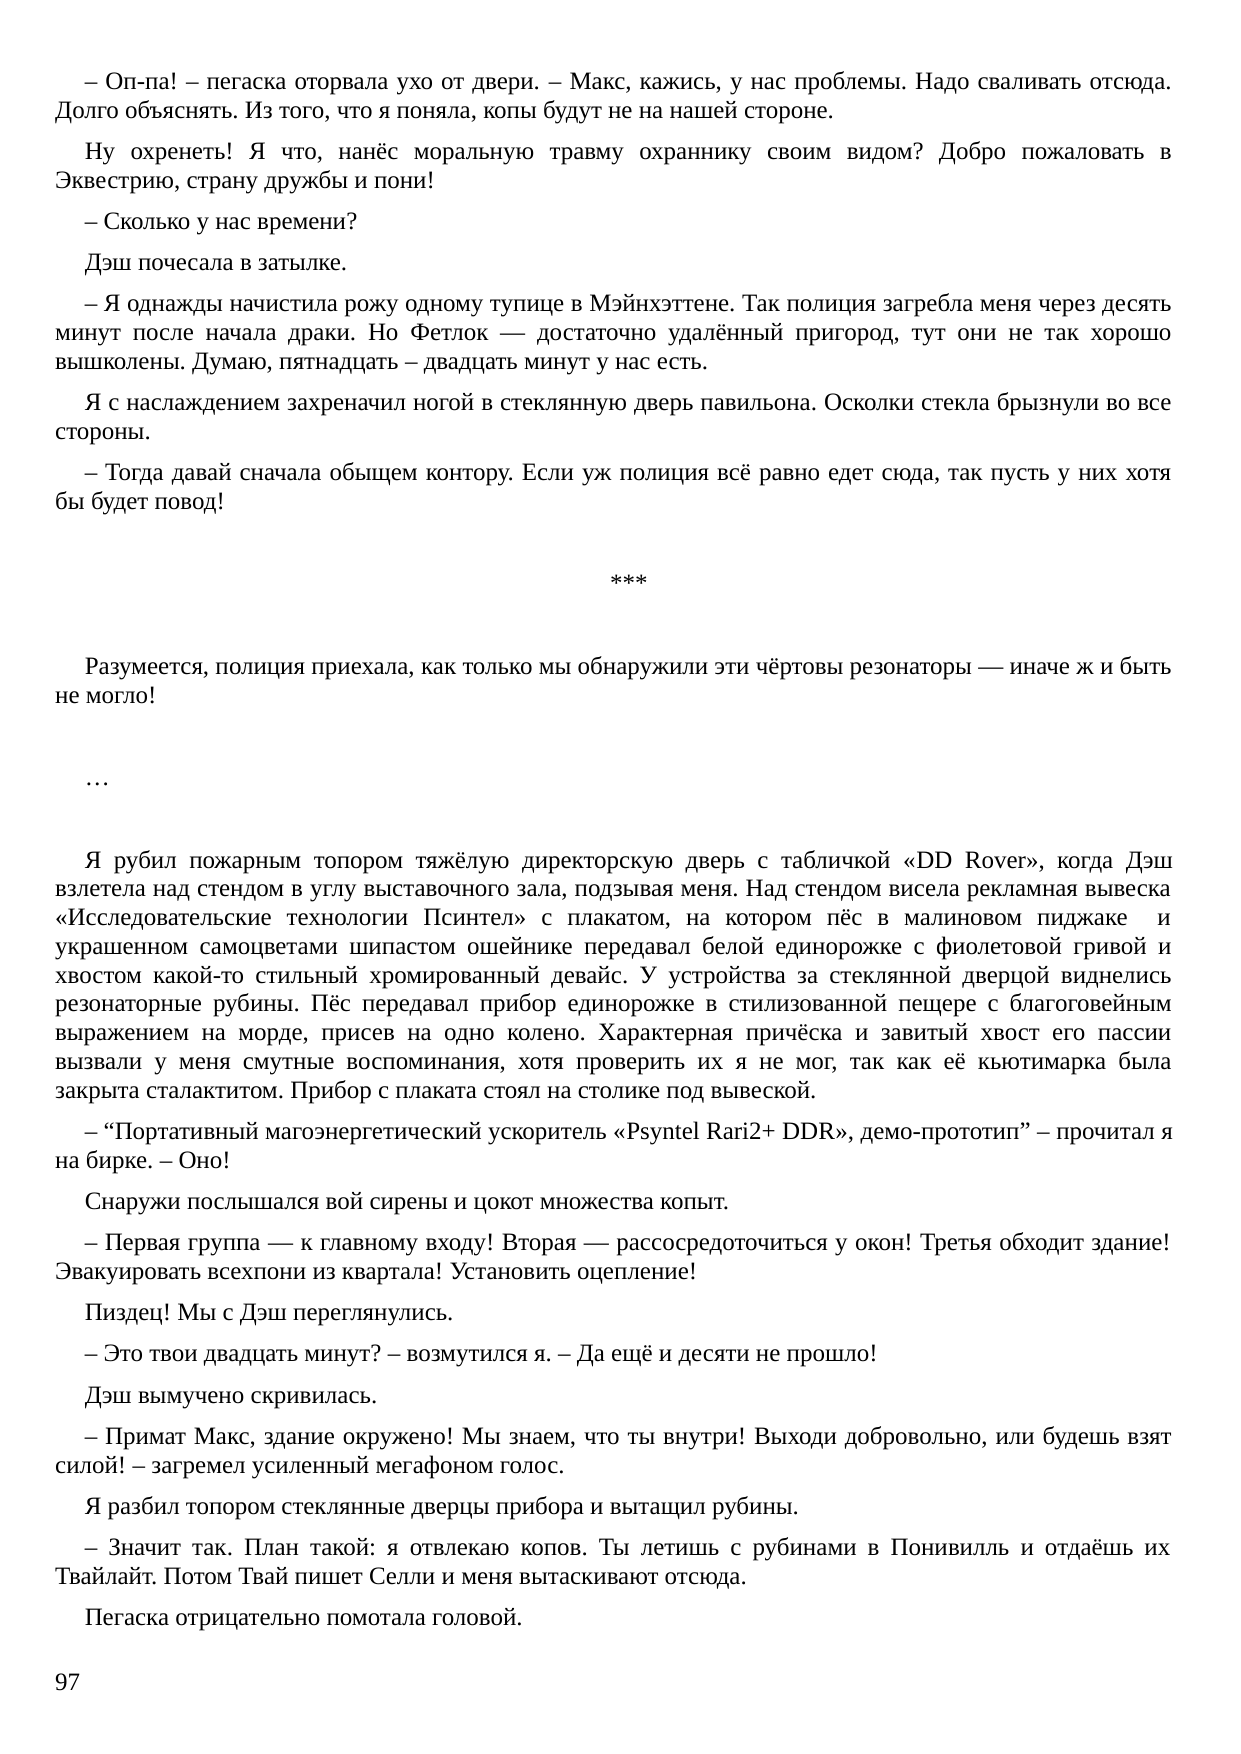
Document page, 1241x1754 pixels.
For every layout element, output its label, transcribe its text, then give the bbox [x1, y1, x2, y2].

text Ну охренеть! Я что, нанёс моральную травму охраннику своим видом? Добро пожаловать в Эквестрию, страну дружбы и пони! [55, 136, 1173, 193]
text – Тогда давай сначала обыщем контору. Если уж полиция всё равно едет сюда, так пусть у них хотя бы будет повод! [55, 457, 1173, 515]
text Разумеется, полиция приехала, как только мы обнаружили эти чёртовы резонаторы — иначе ж и быть не могло! [55, 651, 1173, 708]
text – Примат Макс, здание окружено! Мы знаем, что ты внутри! Выходи добровольно, или будешь взят силой! – загремел усиленный мегафоном голос. [55, 1421, 1173, 1478]
text – Оп-па! – пегаска оторвала ухо от двери. – Макс, кажись, у нас проблемы. Надо сваливать отсюда. Долго объяснять. Из того, что я поняла, копы будут не на нашей стороне. [55, 66, 1173, 123]
text – Я однажды начистила рожу одному тупице в Мэйнхэттене. Так полиция загребла меня через десять минут после начала драки. Но Фетлок — достаточно удалённый пригород, тут они не так хорошо вышколены. Думаю, пятнадцать – двадцать минут у нас есть. [55, 288, 1173, 375]
text … [55, 762, 1173, 791]
text – “Портативный магоэнергетический ускоритель «Psyntel Rari2+ DDR», демо-прототип” – прочитал я на бирке. – Оно! [55, 1116, 1173, 1173]
text – Значит так. План такой: я отвлекаю копов. Ты летишь с рубинами в Понивилль и отдаёшь их Твайлайт. Потом Твай пишет Селли и меня вытаскивают отсюда. [55, 1532, 1173, 1590]
text Пиздец! Мы с Дэш переглянулись. [55, 1297, 1173, 1326]
text – Это твои двадцать минут? – возмутился я. – Да ещё и десяти не прошло! [55, 1338, 1173, 1367]
text Я разбил топором стеклянные дверцы прибора и вытащил рубины. [55, 1491, 1173, 1520]
text Дэш вымучено скривилась. [55, 1380, 1173, 1408]
text Я рубил пожарным топором тяжёлую директорскую дверь с табличкой «DD Rover», когда Дэш взлетела над стендом в углу выставочного зала, подзывая меня. Над стендом висела рекламная вывеска «Исследовательские технологии Псинтел» с плакатом, на котором пёс в малиновом пиджаке и украшенном самоцветами шипастом ошейнике передавал белой единорожке с фиолетовой гривой и хвостом какой-то стильный хромированный девайс. У устройства за стеклянной дверцой виднелись резонаторные рубины. Пёс передавал прибор единорожке в стилизованной пещере с благоговейным выражением на морде, присев на одно колено. Характерная причёска и завитый хвост его пассии вызвали у меня смутные воспоминания, хотя проверить их я не мог, так как её кьютимарка была закрыта сталактитом. Прибор с плаката стоял на столике под вывеской. [55, 845, 1173, 1103]
text Я с наслаждением захреначил ногой в стеклянную дверь павильона. Осколки стекла брызнули во все стороны. [55, 387, 1173, 445]
text *** [55, 568, 1173, 597]
text – Первая группа — к главному входу! Вторая — рассосредоточиться у окон! Третья обходит здание! Эвакуировать всехпони из квартала! Установить оцепление! [55, 1227, 1173, 1285]
text Снаружи послышался вой сирены и цокот множества копыт. [55, 1186, 1173, 1215]
text – Сколько у нас времени? [55, 206, 1173, 235]
text Дэш почесала в затылке. [55, 247, 1173, 276]
text Пегаска отрицательно помотала головой. [55, 1602, 1173, 1631]
